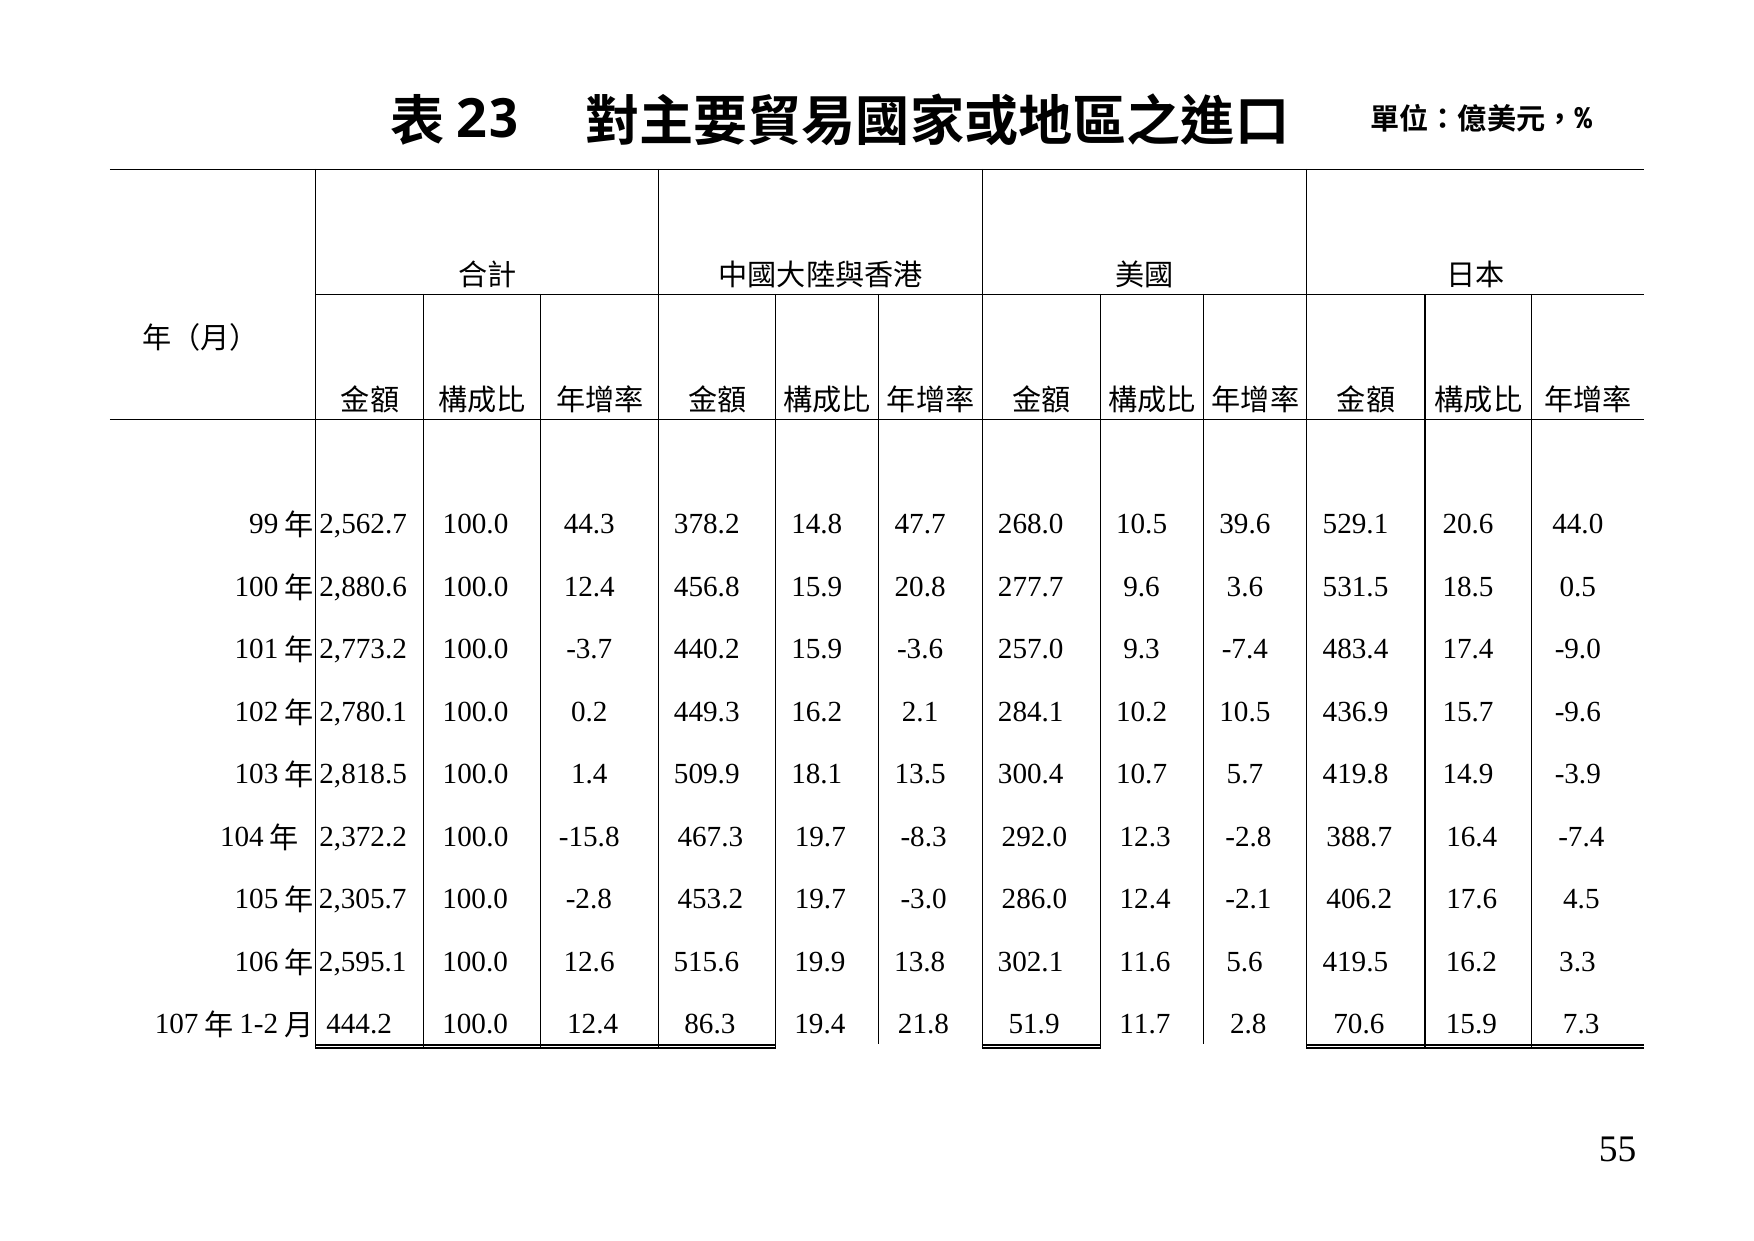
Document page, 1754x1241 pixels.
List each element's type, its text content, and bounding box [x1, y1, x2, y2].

table_cell 44.3 [541, 420, 658, 544]
table_cell 529.1 [1307, 420, 1424, 544]
table_cell 9.3 [1101, 606, 1203, 669]
table_cell 構成比 [776, 295, 878, 419]
table_cell 100.0 [424, 794, 540, 856]
table_header 日本 [1307, 170, 1644, 294]
table_cell 2,818.5 [316, 731, 423, 794]
table_cell 453.2 [659, 856, 775, 919]
table_cell 13.5 [879, 731, 982, 794]
table_cell -7.4 [1204, 606, 1306, 669]
table_cell 419.8 [1307, 731, 1424, 794]
table_cell 406.2 [1307, 856, 1424, 919]
table_cell 436.9 [1307, 669, 1424, 731]
table_cell 456.8 [659, 544, 775, 606]
table_cell 年增率 [1204, 295, 1306, 419]
table_header 年（月） [110, 170, 315, 419]
table_cell 277.7 [983, 544, 1100, 606]
table_cell -2.1 [1204, 856, 1306, 919]
table_cell 20.8 [879, 544, 982, 606]
table_cell 11.6 [1101, 919, 1203, 981]
table_cell 年增率 [541, 295, 658, 419]
table_cell 7.3 [1532, 981, 1644, 1044]
table_cell -9.0 [1532, 606, 1644, 669]
table_cell 100.0 [424, 544, 540, 606]
table_cell 483.4 [1307, 606, 1424, 669]
table_cell -3.7 [541, 606, 658, 669]
table_cell 14.9 [1426, 731, 1531, 794]
table_cell 0.5 [1532, 544, 1644, 606]
table_cell 300.4 [983, 731, 1100, 794]
table_cell 106年 [110, 919, 315, 981]
table_cell 2,780.1 [316, 669, 423, 731]
table_cell 19.4 [776, 981, 878, 1044]
table_cell 0.2 [541, 669, 658, 731]
table_cell 16.2 [1426, 919, 1531, 981]
table_cell -3.0 [879, 856, 982, 919]
table_cell 19.7 [776, 794, 878, 856]
table_cell 12.4 [541, 544, 658, 606]
table_cell 419.5 [1307, 919, 1424, 981]
table_cell 19.9 [776, 919, 878, 981]
table_cell 70.6 [1307, 981, 1424, 1044]
table_cell 金額 [983, 295, 1100, 419]
table_cell 構成比 [424, 295, 540, 419]
table_cell 16.4 [1426, 794, 1531, 856]
table_cell 515.6 [659, 919, 775, 981]
table_cell -3.9 [1532, 731, 1644, 794]
table_cell 531.5 [1307, 544, 1424, 606]
table_cell 17.6 [1426, 856, 1531, 919]
table_cell 39.6 [1204, 420, 1306, 544]
table_cell 14.8 [776, 420, 878, 544]
table_cell 19.7 [776, 856, 878, 919]
table_cell 2,595.1 [316, 919, 423, 981]
table_cell 47.7 [879, 420, 982, 544]
table_cell 100.0 [424, 420, 540, 544]
table_cell 257.0 [983, 606, 1100, 669]
table_cell 2,562.7 [316, 420, 423, 544]
table_cell 10.5 [1101, 420, 1203, 544]
table_header 合計 [316, 170, 658, 294]
table_cell 16.2 [776, 669, 878, 731]
table_cell 302.1 [983, 919, 1100, 981]
table_cell 11.7 [1101, 981, 1203, 1044]
table_cell 12.3 [1101, 794, 1203, 856]
table_cell 378.2 [659, 420, 775, 544]
table_cell 388.7 [1307, 794, 1424, 856]
table_cell 268.0 [983, 420, 1100, 544]
table_header 中國大陸與香港 [659, 170, 982, 294]
table_cell 101年 [110, 606, 315, 669]
table_cell 509.9 [659, 731, 775, 794]
table_cell 15.9 [776, 544, 878, 606]
table_cell -2.8 [1204, 794, 1306, 856]
table_cell 15.9 [776, 606, 878, 669]
table_cell 440.2 [659, 606, 775, 669]
table_cell 年增率 [879, 295, 982, 419]
table_cell -9.6 [1532, 669, 1644, 731]
table_cell 9.6 [1101, 544, 1203, 606]
table_cell 86.3 [659, 981, 775, 1044]
table_cell 13.8 [879, 919, 982, 981]
table_cell -7.4 [1532, 794, 1644, 856]
table_cell 292.0 [983, 794, 1100, 856]
table_cell 3.6 [1204, 544, 1306, 606]
table_cell 10.7 [1101, 731, 1203, 794]
table_cell 2,880.6 [316, 544, 423, 606]
table_cell 12.4 [1101, 856, 1203, 919]
table_cell 15.7 [1426, 669, 1531, 731]
table_cell 4.5 [1532, 856, 1644, 919]
table_cell 100.0 [424, 981, 540, 1044]
table_cell 10.2 [1101, 669, 1203, 731]
table_cell 1.4 [541, 731, 658, 794]
table_cell 2,773.2 [316, 606, 423, 669]
table_cell 44.0 [1532, 420, 1644, 544]
table_cell 444.2 [316, 981, 423, 1044]
table_cell 12.4 [541, 981, 658, 1044]
table_cell 51.9 [983, 981, 1100, 1044]
table_cell 449.3 [659, 669, 775, 731]
table_cell 2,372.2 [316, 794, 423, 856]
table_header 美國 [983, 170, 1306, 294]
table_cell 100.0 [424, 669, 540, 731]
table_cell 100年 [110, 544, 315, 606]
table_cell 10.5 [1204, 669, 1306, 731]
table_cell 18.1 [776, 731, 878, 794]
table_cell 284.1 [983, 669, 1100, 731]
table_cell 467.3 [659, 794, 775, 856]
table_cell 構成比 [1426, 295, 1531, 419]
table_cell 金額 [1307, 295, 1424, 419]
table_cell 107年1-2月 [110, 981, 315, 1044]
table_cell 2.8 [1204, 981, 1306, 1044]
table_cell 104年 [110, 794, 315, 856]
table_cell 15.9 [1426, 981, 1531, 1044]
table_cell 5.7 [1204, 731, 1306, 794]
table_cell 18.5 [1426, 544, 1531, 606]
table_cell 102年 [110, 669, 315, 731]
table_cell 20.6 [1426, 420, 1531, 544]
table_cell 2.1 [879, 669, 982, 731]
table_cell -3.6 [879, 606, 982, 669]
table_cell 金額 [659, 295, 775, 419]
table_cell 21.8 [879, 981, 982, 1044]
table_cell 100.0 [424, 919, 540, 981]
table_cell -8.3 [879, 794, 982, 856]
table_cell 103年 [110, 731, 315, 794]
table_cell 100.0 [424, 731, 540, 794]
table_cell 構成比 [1101, 295, 1203, 419]
table_cell 100.0 [424, 856, 540, 919]
table_cell 99年 [110, 420, 315, 544]
table_cell 年增率 [1532, 295, 1644, 419]
table_cell 286.0 [983, 856, 1100, 919]
table_cell -2.8 [541, 856, 658, 919]
table_cell 105年 [110, 856, 315, 919]
table_cell 金額 [316, 295, 423, 419]
table_cell 12.6 [541, 919, 658, 981]
table_cell 5.6 [1204, 919, 1306, 981]
table_cell 3.3 [1532, 919, 1644, 981]
subtitle 表23 對主要貿易國家或地區之進口 單位：億美元，% [118, 44, 1636, 169]
table_cell 100.0 [424, 606, 540, 669]
table_cell 17.4 [1426, 606, 1531, 669]
table_cell -15.8 [541, 794, 658, 856]
table_cell 2,305.7 [316, 856, 423, 919]
